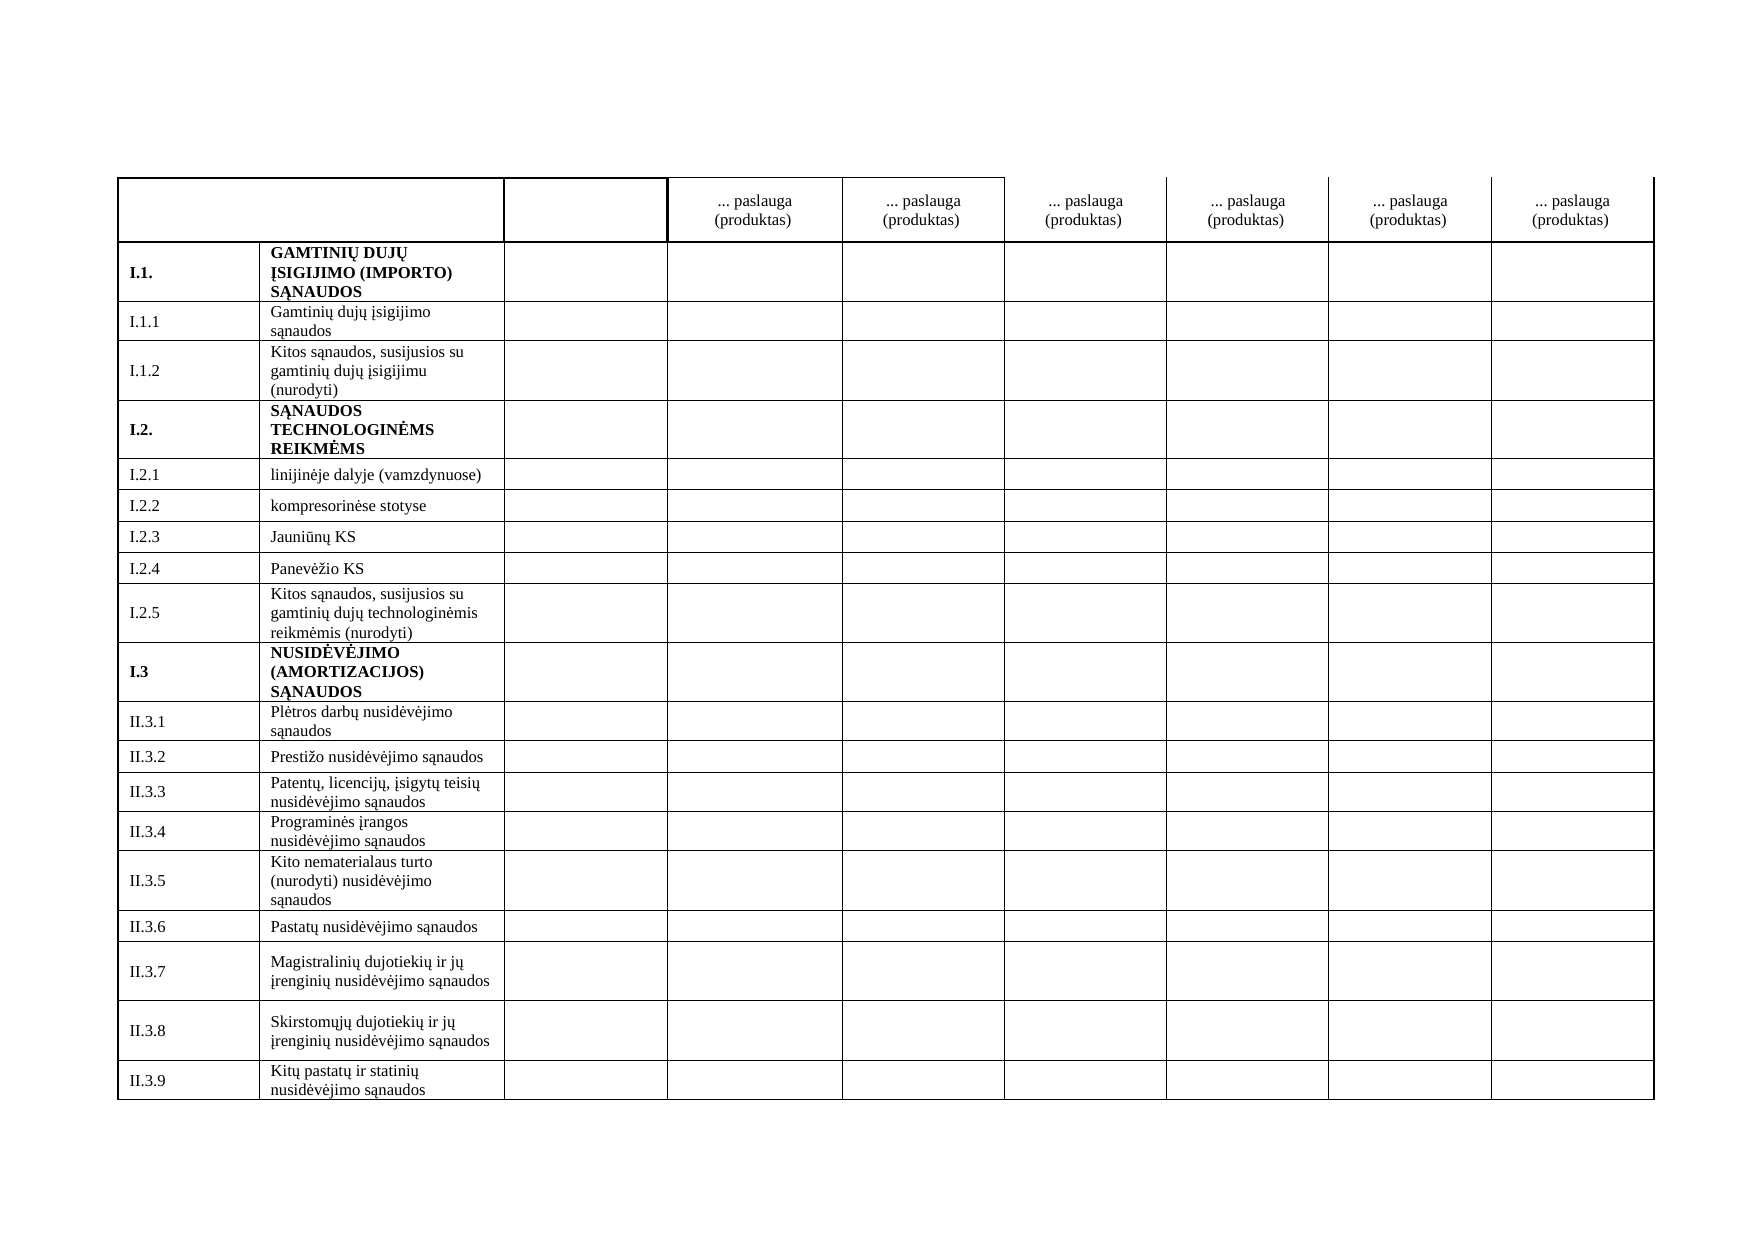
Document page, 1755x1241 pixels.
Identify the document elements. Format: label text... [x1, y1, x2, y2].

table_cell [1329, 911, 1491, 941]
table_cell [1167, 942, 1328, 1000]
table_cell [1005, 302, 1166, 340]
table_cell [1329, 643, 1491, 701]
table_cell [1005, 773, 1166, 811]
table_cell [1167, 702, 1328, 740]
table_cell [505, 942, 667, 1000]
table_cell [668, 243, 842, 301]
table_cell Patentų, licencijų, įsigytų teisių nusidėvėjimo sąnaudos [260, 773, 504, 811]
table_cell [1329, 459, 1491, 489]
table_cell I.1.2 [119, 341, 259, 399]
table_cell [668, 490, 842, 521]
table_cell [1492, 1001, 1653, 1060]
table_cell [668, 302, 842, 340]
table_cell [668, 942, 842, 1000]
table_cell [1005, 851, 1166, 910]
table_cell ... paslauga (produktas) [1167, 177, 1328, 241]
table_header [119, 179, 503, 241]
table_cell [1492, 522, 1653, 552]
table_cell [1492, 243, 1653, 301]
table_cell [668, 553, 842, 583]
table_cell [1005, 401, 1166, 458]
table_cell [843, 851, 1004, 910]
table_cell [1329, 1001, 1491, 1060]
table_cell Kitos sąnaudos, susijusios su gamtinių dujų įsigijimu (nurodyti) [260, 341, 504, 399]
table_cell I.2.3 [119, 522, 259, 552]
table_cell [668, 643, 842, 701]
table_cell [668, 459, 842, 489]
table_cell [1492, 911, 1653, 941]
table_cell [505, 851, 667, 910]
table_cell [1492, 643, 1653, 701]
table_cell [505, 773, 667, 811]
table_cell [668, 911, 842, 941]
table_cell [843, 1001, 1004, 1060]
table_cell [505, 302, 667, 340]
table_cell Kitos sąnaudos, susijusios su gamtinių dujų technologinėmis reikmėmis (nurodyti) [260, 584, 504, 642]
table_cell [1005, 812, 1166, 850]
table_cell I.1. [119, 243, 259, 301]
table_cell [1005, 584, 1166, 642]
table_cell Plėtros darbų nusidėvėjimo sąnaudos [260, 702, 504, 740]
table_cell [1329, 522, 1491, 552]
table_cell linijinėje dalyje (vamzdynuose) [260, 459, 504, 489]
table_cell [1005, 1061, 1166, 1099]
table_cell II.3.1 [119, 702, 259, 740]
table_cell [1005, 341, 1166, 399]
table_cell [1492, 341, 1653, 399]
table_cell [1492, 490, 1653, 521]
table_cell [1492, 741, 1653, 772]
table_cell ... paslauga (produktas) [1329, 177, 1491, 241]
table_cell [1329, 741, 1491, 772]
table_cell I.2. [119, 401, 259, 458]
table_cell [1329, 942, 1491, 1000]
table_cell [1167, 401, 1328, 458]
table_cell [843, 911, 1004, 941]
table_cell [505, 459, 667, 489]
table_cell [1167, 522, 1328, 552]
table_cell [668, 773, 842, 811]
table_cell Kitų pastatų ir statinių nusidėvėjimo sąnaudos [260, 1061, 504, 1099]
table_cell I.3 [119, 643, 259, 701]
table_cell ... paslauga (produktas) [669, 178, 842, 241]
table_cell II.3.4 [119, 812, 259, 850]
table_cell Kito nematerialaus turto (nurodyti) nusidėvėjimo sąnaudos [260, 851, 504, 910]
table_cell [505, 812, 667, 850]
table_cell [1167, 584, 1328, 642]
table_cell [1005, 243, 1166, 301]
table_cell [1329, 812, 1491, 850]
table_cell [1492, 401, 1653, 458]
table_cell II.3.9 [119, 1061, 259, 1099]
table_cell [843, 584, 1004, 642]
table_cell [1005, 702, 1166, 740]
table_cell [843, 401, 1004, 458]
table_cell [668, 401, 842, 458]
table_cell [843, 341, 1004, 399]
table_cell [1005, 459, 1166, 489]
table_cell [843, 522, 1004, 552]
table_cell [1329, 490, 1491, 521]
table_cell I.1.1 [119, 302, 259, 340]
table_cell [843, 302, 1004, 340]
table_cell GAMTINIŲ DUJŲ ĮSIGIJIMO (IMPORTO) SĄNAUDOS [260, 243, 504, 301]
table_cell NUSIDĖVĖJIMO (AMORTIZACIJOS) SĄNAUDOS [260, 643, 504, 701]
table_cell [505, 643, 667, 701]
table_cell Pastatų nusidėvėjimo sąnaudos [260, 911, 504, 941]
table_cell Programinės įrangos nusidėvėjimo sąnaudos [260, 812, 504, 850]
table_cell [1005, 643, 1166, 701]
table_cell [1005, 911, 1166, 941]
table_cell [505, 243, 667, 301]
table_cell [668, 522, 842, 552]
table_cell [668, 702, 842, 740]
table_cell [843, 643, 1004, 701]
table_cell [843, 942, 1004, 1000]
table_cell [668, 812, 842, 850]
table_cell [1329, 851, 1491, 910]
table_cell [1167, 741, 1328, 772]
table_cell II.3.3 [119, 773, 259, 811]
table_cell II.3.6 [119, 911, 259, 941]
table_cell [1329, 1061, 1491, 1099]
table_cell [843, 812, 1004, 850]
table_cell [668, 741, 842, 772]
table_cell [1167, 643, 1328, 701]
table_cell [843, 741, 1004, 772]
table_cell [1167, 302, 1328, 340]
table_cell [1167, 553, 1328, 583]
table_cell [1167, 851, 1328, 910]
table_cell [1005, 942, 1166, 1000]
table_cell [505, 1061, 667, 1099]
table_cell [505, 341, 667, 399]
table_cell [1329, 584, 1491, 642]
table_cell ... paslauga (produktas) [843, 178, 1004, 241]
table_cell [1492, 584, 1653, 642]
table_cell [843, 243, 1004, 301]
table_cell II.3.7 [119, 942, 259, 1000]
table_cell [1492, 812, 1653, 850]
table_cell [505, 741, 667, 772]
table_cell [1167, 812, 1328, 850]
table_cell [1492, 553, 1653, 583]
table_cell [1005, 553, 1166, 583]
table_cell [1005, 1001, 1166, 1060]
table_cell I.2.1 [119, 459, 259, 489]
table_cell [1167, 1001, 1328, 1060]
table_cell [505, 401, 667, 458]
table_cell [505, 490, 667, 521]
table_cell [1492, 1061, 1653, 1099]
table_cell [1329, 341, 1491, 399]
table_cell [1167, 773, 1328, 811]
table_cell Prestižo nusidėvėjimo sąnaudos [260, 741, 504, 772]
table_cell I.2.2 [119, 490, 259, 521]
table_cell kompresorinėse stotyse [260, 490, 504, 521]
table_cell [505, 522, 667, 552]
table_cell SĄNAUDOS TECHNOLOGINĖMS REIKMĖMS [260, 401, 504, 458]
table_cell [1329, 773, 1491, 811]
table_header [505, 179, 666, 241]
table_cell [1492, 459, 1653, 489]
table_cell [843, 553, 1004, 583]
table_cell [1005, 741, 1166, 772]
table_cell [1167, 490, 1328, 521]
table_cell ... paslauga (produktas) [1492, 177, 1653, 241]
table_cell [1329, 302, 1491, 340]
table_cell [1005, 522, 1166, 552]
table_cell [505, 911, 667, 941]
table_cell Panevėžio KS [260, 553, 504, 583]
table_cell II.3.8 [119, 1001, 259, 1060]
table_cell [1329, 401, 1491, 458]
table_cell [1167, 341, 1328, 399]
table_cell [843, 702, 1004, 740]
table_cell [1492, 942, 1653, 1000]
table_cell [1167, 459, 1328, 489]
table_cell [1167, 243, 1328, 301]
table_cell Gamtinių dujų įsigijimo sąnaudos [260, 302, 504, 340]
table_cell [668, 341, 842, 399]
table_cell [668, 851, 842, 910]
table_cell Skirstomųjų dujotiekių ir jų įrenginių nusidėvėjimo sąnaudos [260, 1001, 504, 1060]
table_cell [1005, 490, 1166, 521]
table_cell [505, 553, 667, 583]
table_cell [668, 1001, 842, 1060]
table_cell [668, 1061, 842, 1099]
table_cell [1329, 553, 1491, 583]
table_cell Jauniūnų KS [260, 522, 504, 552]
table_cell II.3.5 [119, 851, 259, 910]
table_cell [1492, 773, 1653, 811]
table_cell [1492, 851, 1653, 910]
table_cell [843, 1061, 1004, 1099]
table_cell [1329, 702, 1491, 740]
table_cell [843, 490, 1004, 521]
table_cell [1167, 1061, 1328, 1099]
table_cell [668, 584, 842, 642]
table_cell [505, 584, 667, 642]
table_cell [505, 702, 667, 740]
table_cell [1492, 302, 1653, 340]
table_cell [843, 773, 1004, 811]
table_cell Magistralinių dujotiekių ir jų įrenginių nusidėvėjimo sąnaudos [260, 942, 504, 1000]
table_cell [1492, 702, 1653, 740]
table_cell [1329, 243, 1491, 301]
table_cell [843, 459, 1004, 489]
table_cell I.2.5 [119, 584, 259, 642]
table_cell I.2.4 [119, 553, 259, 583]
table_cell [505, 1001, 667, 1060]
table_cell II.3.2 [119, 741, 259, 772]
table_cell [1167, 911, 1328, 941]
table_cell ... paslauga (produktas) [1005, 177, 1166, 241]
